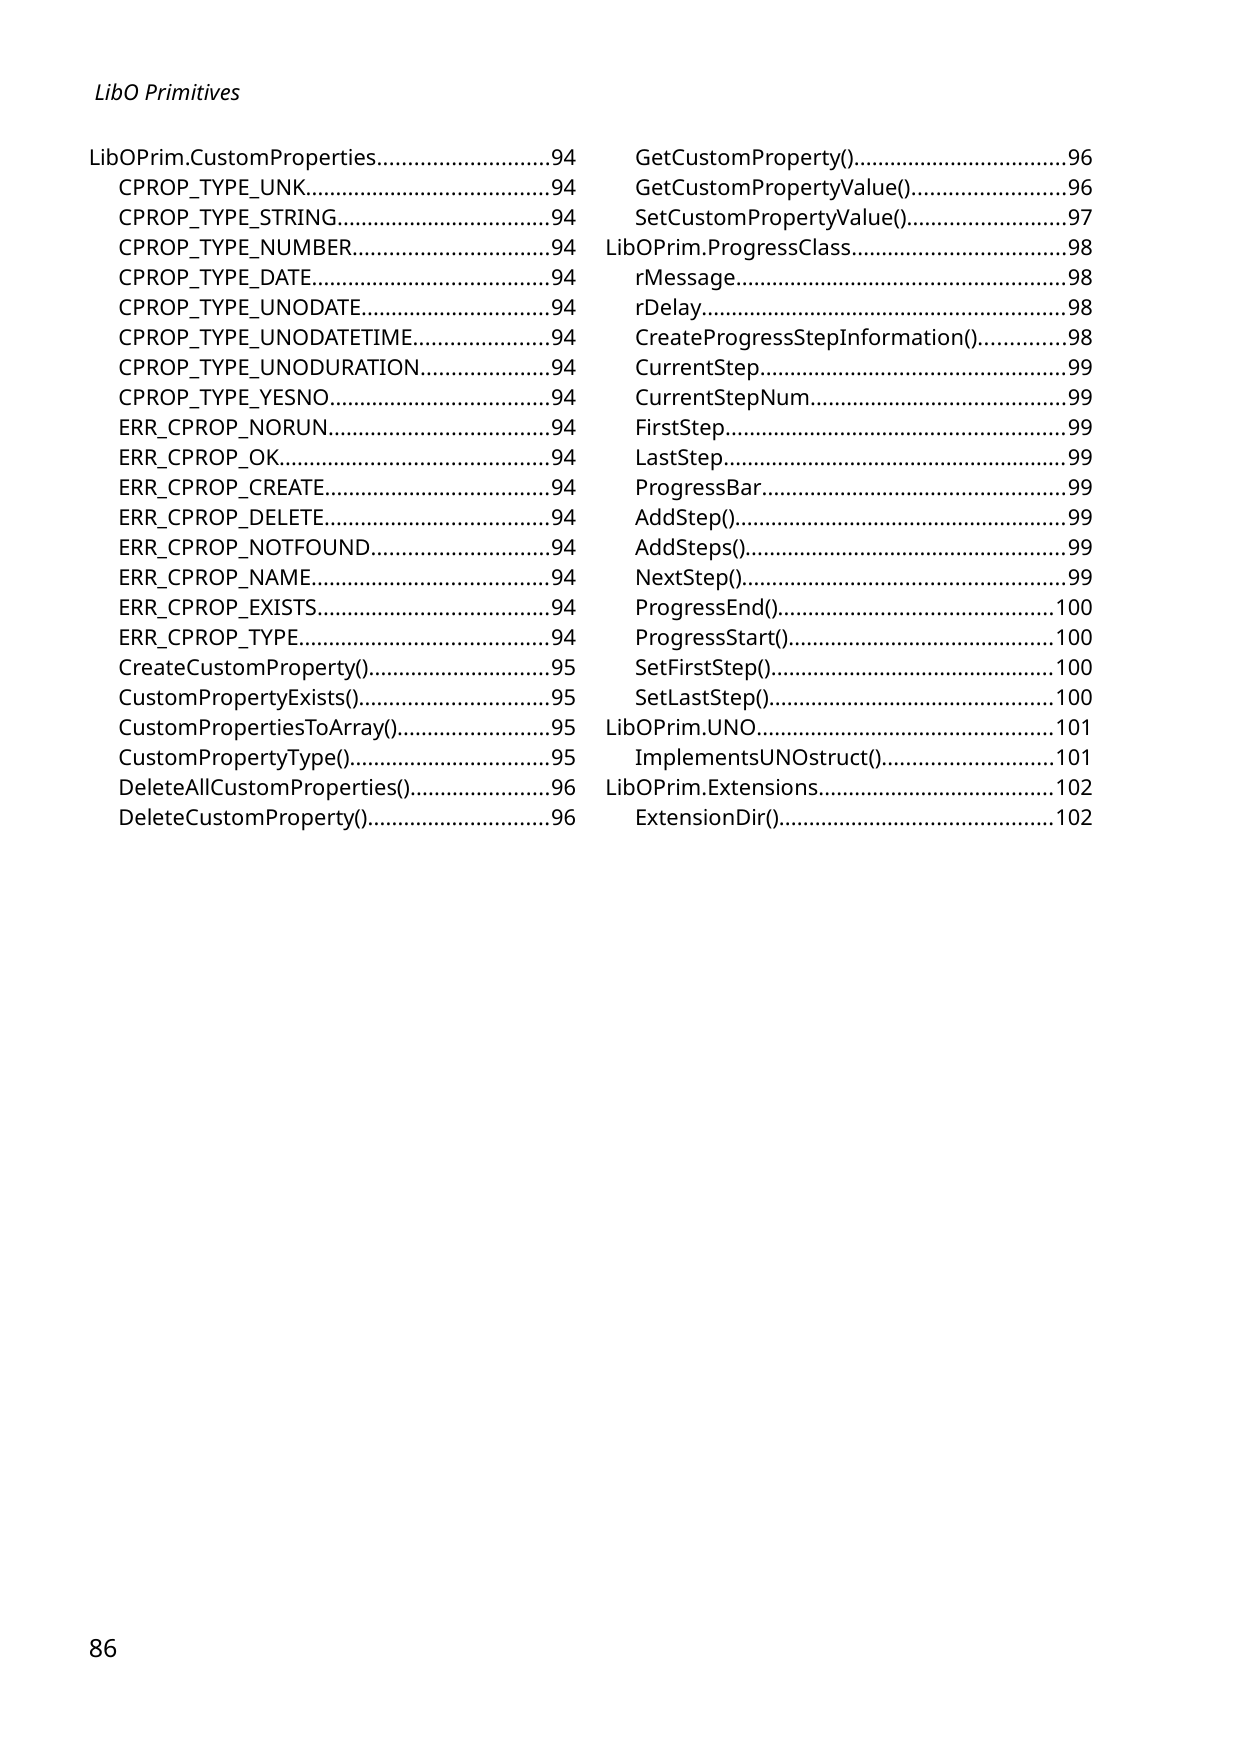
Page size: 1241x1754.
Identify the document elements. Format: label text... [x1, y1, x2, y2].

text ERR_CPROP_DELETE 94 [118, 502, 576, 532]
text CustomPropertyType() 95 [118, 742, 576, 772]
text ImplementsUNOstruct() 101 [635, 742, 1093, 772]
text NextStep() 99 [635, 562, 1093, 592]
text LibOPrim.ProgressClass 98 [605, 232, 1093, 262]
text CPROP_TYPE_DATE 94 [118, 262, 576, 292]
text ProgressEnd() 100 [635, 592, 1093, 622]
text SetFirstStep() 100 [635, 652, 1093, 682]
text LastStep 99 [635, 442, 1093, 472]
text ExtensionDir() 102 [635, 802, 1093, 832]
text LibOPrim.Extensions 102 [605, 772, 1093, 802]
text GetCustomPropertyValue() 96 [635, 172, 1093, 202]
text DeleteCustomProperty() 96 [118, 802, 576, 832]
text ERR_CPROP_EXISTS 94 [118, 592, 576, 622]
text CPROP_TYPE_UNK 94 [118, 172, 576, 202]
text SetLastStep() 100 [635, 682, 1093, 712]
text ERR_CPROP_NORUN 94 [118, 412, 576, 442]
text CPROP_TYPE_UNODATETIME 94 [118, 322, 576, 352]
text CPROP_TYPE_NUMBER 94 [118, 232, 576, 262]
text ERR_CPROP_OK 94 [118, 442, 576, 472]
text LibOPrim.CustomProperties 94 [88, 142, 576, 172]
text ERR_CPROP_TYPE 94 [118, 622, 576, 652]
text CPROP_TYPE_YESNO 94 [118, 382, 576, 412]
text ERR_CPROP_NAME 94 [118, 562, 576, 592]
text AddStep() 99 [635, 502, 1093, 532]
text CurrentStepNum 99 [635, 382, 1093, 412]
text CPROP_TYPE_UNODURATION 94 [118, 352, 576, 382]
text ProgressStart() 100 [635, 622, 1093, 652]
text AddSteps() 99 [635, 532, 1093, 562]
text rMessage 98 [635, 262, 1093, 292]
text DeleteAllCustomProperties() 96 [118, 772, 576, 802]
text ProgressBar 99 [635, 472, 1093, 502]
text FirstStep 99 [635, 412, 1093, 442]
text CustomPropertiesToArray() 95 [118, 712, 576, 742]
text LibOPrim.UNO 101 [605, 712, 1093, 742]
text CreateCustomProperty() 95 [118, 652, 576, 682]
text CurrentStep 99 [635, 352, 1093, 382]
text CustomPropertyExists() 95 [118, 682, 576, 712]
text CPROP_TYPE_UNODATE 94 [118, 292, 576, 322]
text CreateProgressStepInformation() 98 [635, 322, 1093, 352]
text SetCustomPropertyValue() 97 [635, 202, 1093, 232]
text ERR_CPROP_CREATE 94 [118, 472, 576, 502]
text GetCustomProperty() 96 [635, 142, 1093, 172]
text rDelay 98 [635, 292, 1093, 322]
text ERR_CPROP_NOTFOUND 94 [118, 532, 576, 562]
text CPROP_TYPE_STRING 94 [118, 202, 576, 232]
